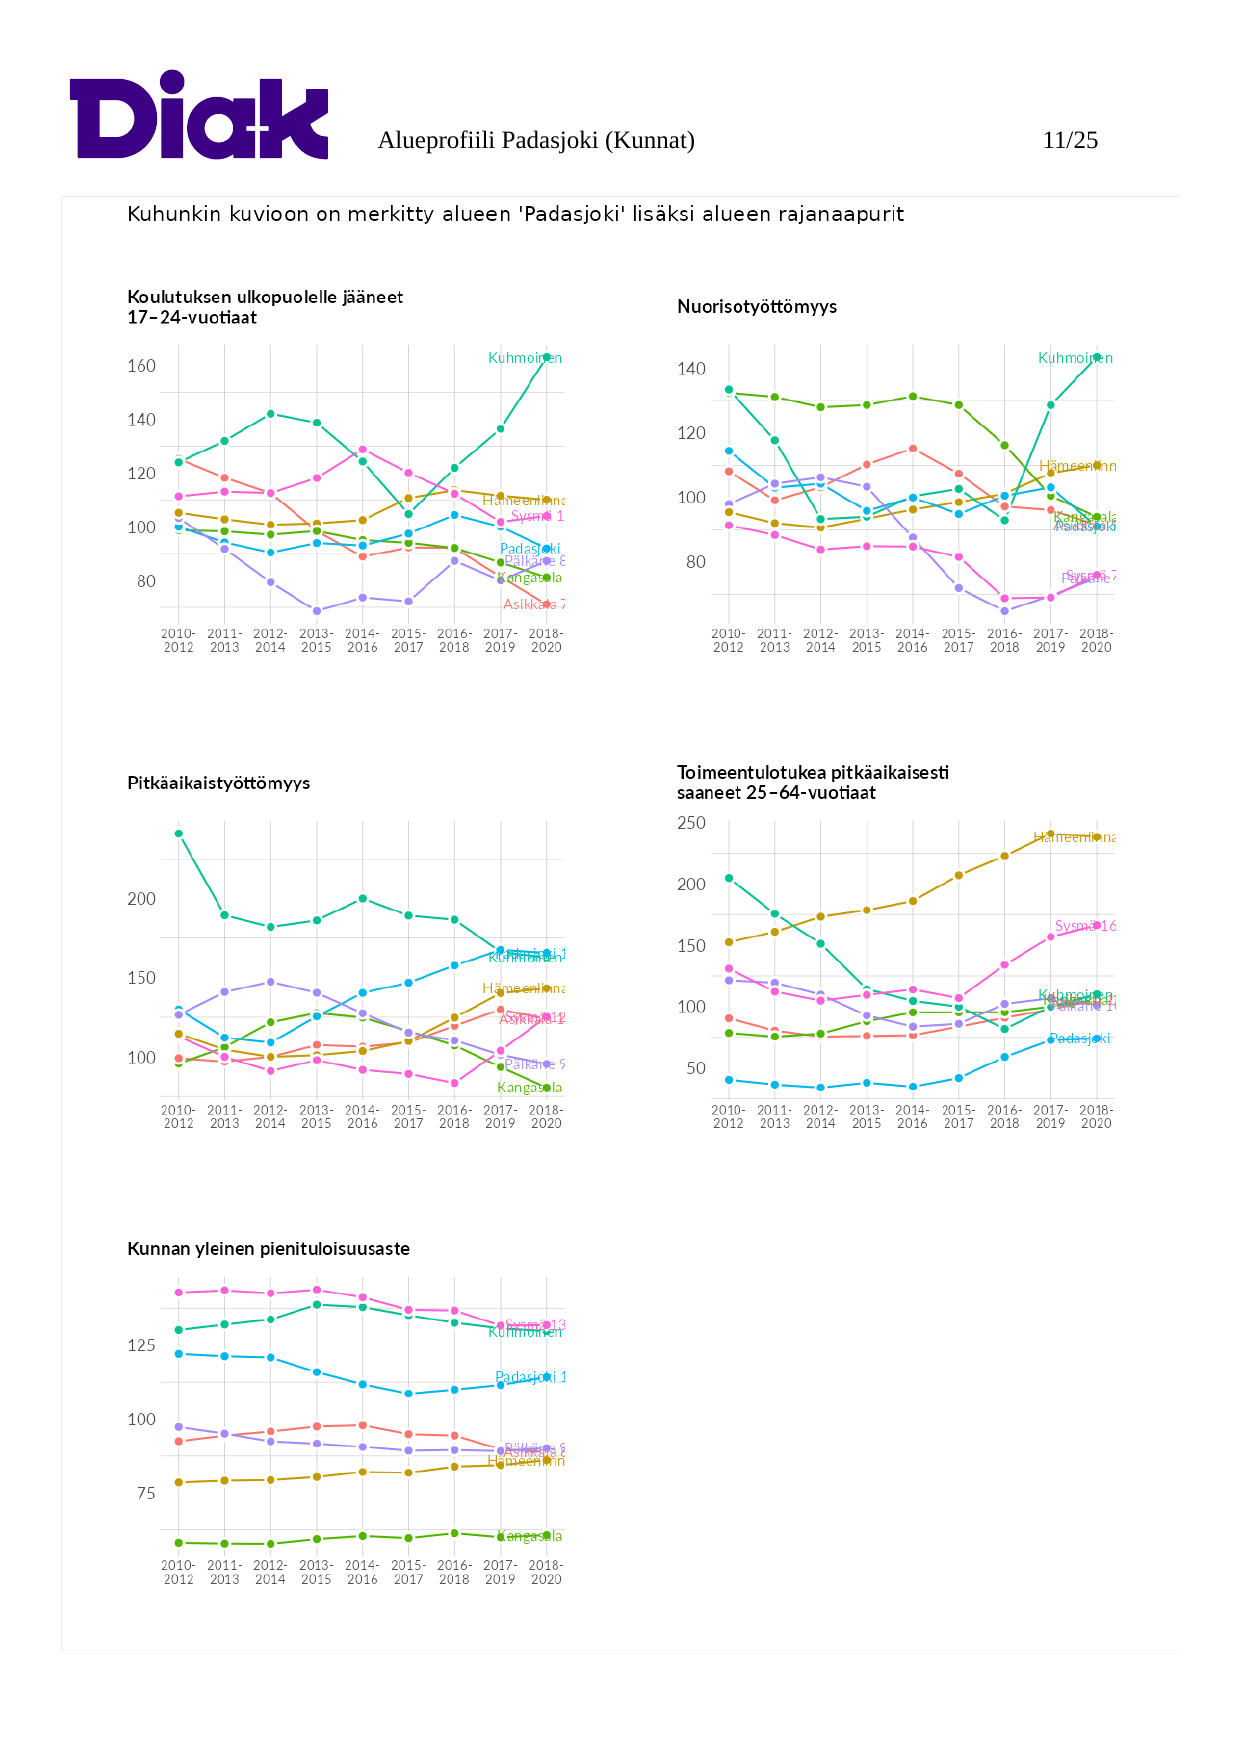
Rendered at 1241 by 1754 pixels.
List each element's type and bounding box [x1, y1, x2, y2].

picture [61, 196, 1179, 1651]
